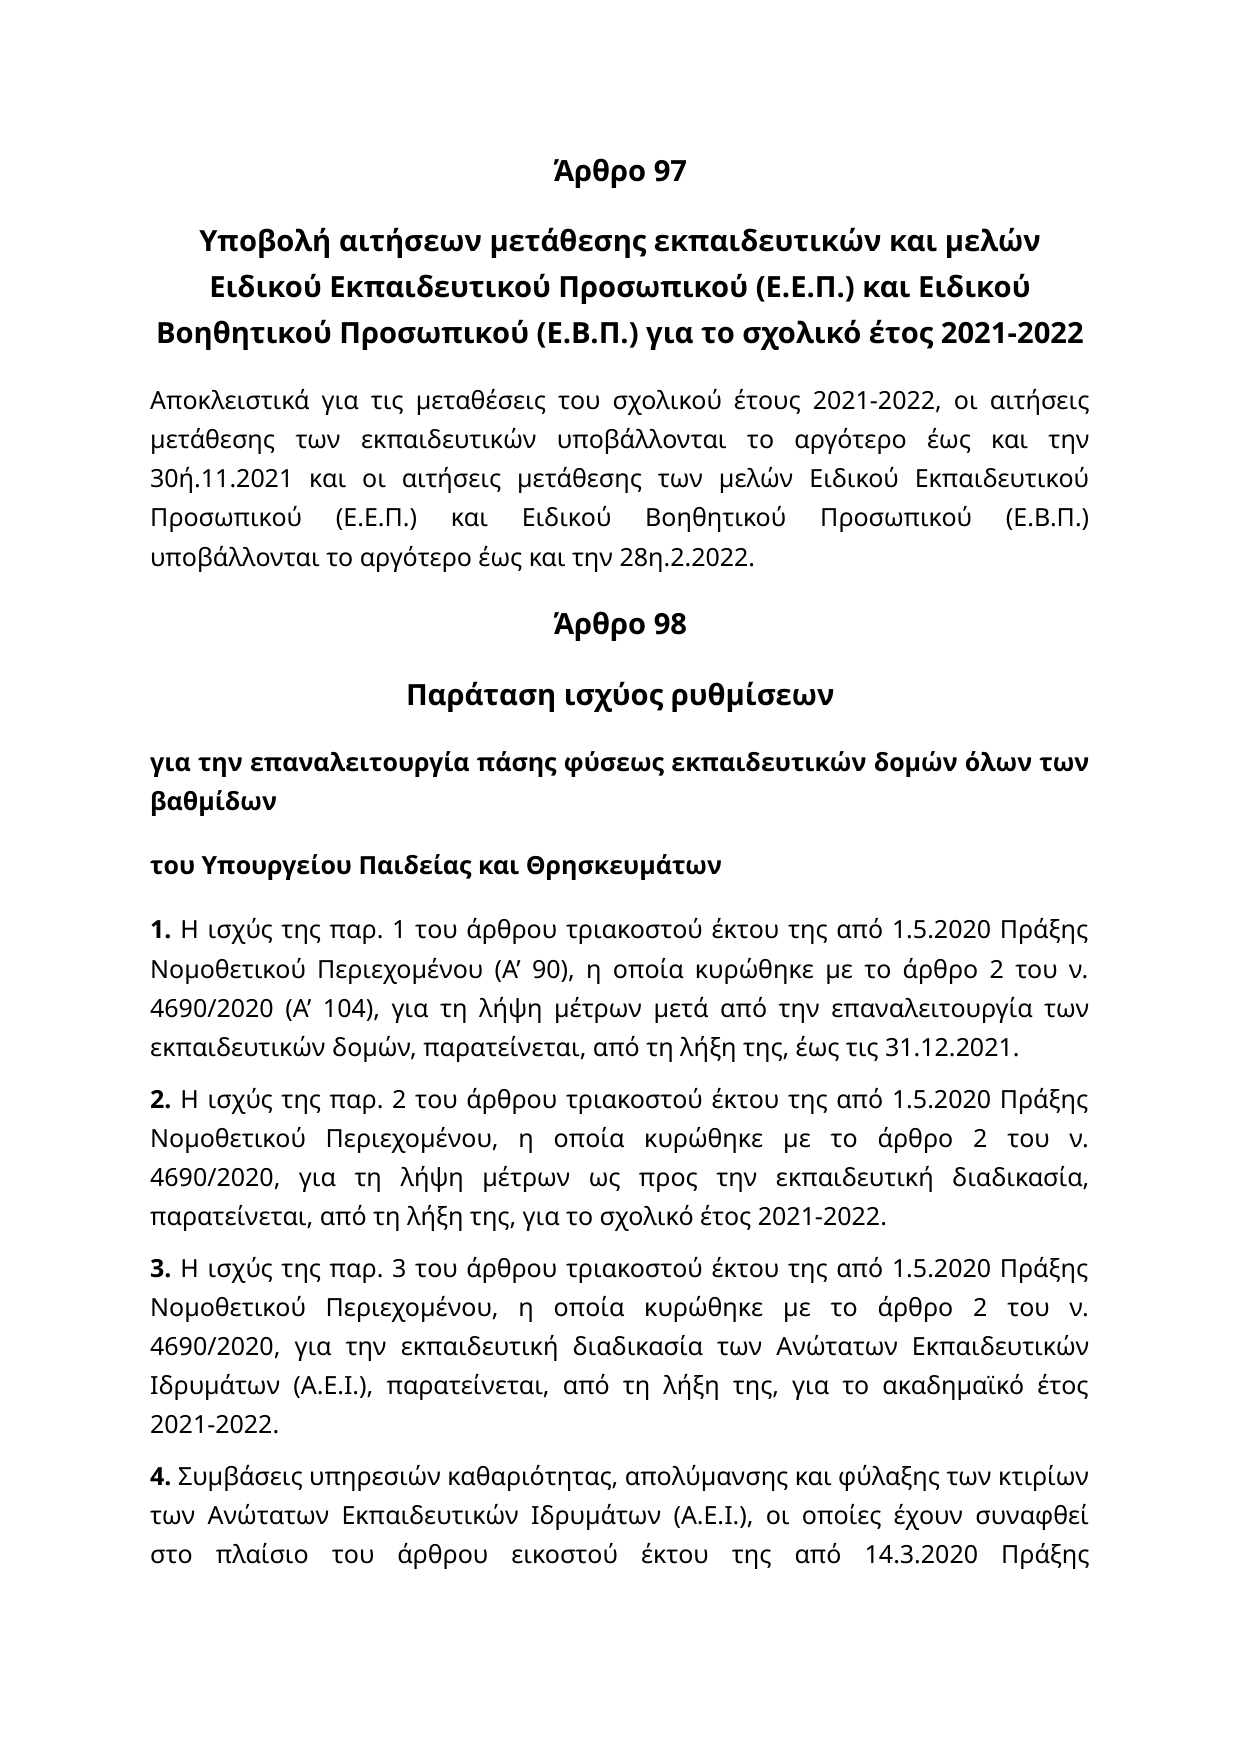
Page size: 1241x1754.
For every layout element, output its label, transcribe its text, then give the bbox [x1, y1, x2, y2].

text για την επαναλειτουργία πάσης φύσεως εκπαιδευτικών δομών όλων των βαθμίδων [150, 744, 1090, 818]
text του Υπουργείου Παιδείας και Θρησκευμάτων [150, 848, 1090, 882]
subtitle Υποβολή αιτήσεων μετάθεσης εκπαιδευτικών και μελών Ειδικού Εκπαιδευτικού Προσωπικού (Ε.Ε.Π.) και Ειδικού Βοηθητικού Προσωπικού (Ε.Β.Π.) για το σχολικό έτος 2021-2022 [150, 221, 1090, 352]
text 1. Η ισχύς της παρ. 1 του άρθρου τριακοστού έκτου της από 1.5.2020 Πράξης Νομοθετικού Περιεχομένου (Α’ 90), η οποία κυρώθηκε με το άρθρο 2 του ν. 4690/2020 (Α’ 104), για τη λήψη μέτρων μετά από την επαναλειτουργία των εκπαιδευτικών δομών, παρατείνεται, από τη λήξη της, έως τις 31.12.2021. [150, 912, 1090, 1064]
text Αποκλειστικά για τις μεταθέσεις του σχολικού έτους 2021-2022, οι αιτήσεις μετάθεσης των εκπαιδευτικών υποβάλλονται το αργότερο έως και την 30ή.11.2021 και οι αιτήσεις μετάθεσης των μελών Ειδικού Εκπαιδευτικού Προσωπικού (Ε.Ε.Π.) και Ειδικού Βοηθητικού Προσωπικού (Ε.Β.Π.) υποβάλλονται το αργότερο έως και την 28η.2.2022. [150, 382, 1090, 573]
text 2. Η ισχύς της παρ. 2 του άρθρου τριακοστού έκτου της από 1.5.2020 Πράξης Νομοθετικού Περιεχομένου, η οποία κυρώθηκε με το άρθρο 2 του ν. 4690/2020, για τη λήψη μέτρων ως προς την εκπαιδευτική διαδικασία, παρατείνεται, από τη λήξη της, για το σχολικό έτος 2021-2022. [150, 1081, 1090, 1233]
text 3. Η ισχύς της παρ. 3 του άρθρου τριακοστού έκτου της από 1.5.2020 Πράξης Νομοθετικού Περιεχομένου, η οποία κυρώθηκε με το άρθρο 2 του ν. 4690/2020, για την εκπαιδευτική διαδικασία των Ανώτατων Εκπαιδευτικών Ιδρυμάτων (Α.Ε.Ι.), παρατείνεται, από τη λήξη της, για το ακαδημαϊκό έτος 2021-2022. [150, 1250, 1090, 1441]
text 4. Συμβάσεις υπηρεσιών καθαριότητας, απολύμανσης και φύλαξης των κτιρίων των Ανώτατων Εκπαιδευτικών Ιδρυμάτων (Α.Ε.Ι.), οι οποίες έχουν συναφθεί στο πλαίσιο του άρθρου εικοστού έκτου της από 14.3.2020 Πράξης [150, 1459, 1090, 1571]
subtitle Άρθρο 98 [150, 603, 1090, 643]
subtitle Παράταση ισχύος ρυθμίσεων [150, 674, 1090, 714]
subtitle Άρθρο 97 [150, 150, 1090, 190]
